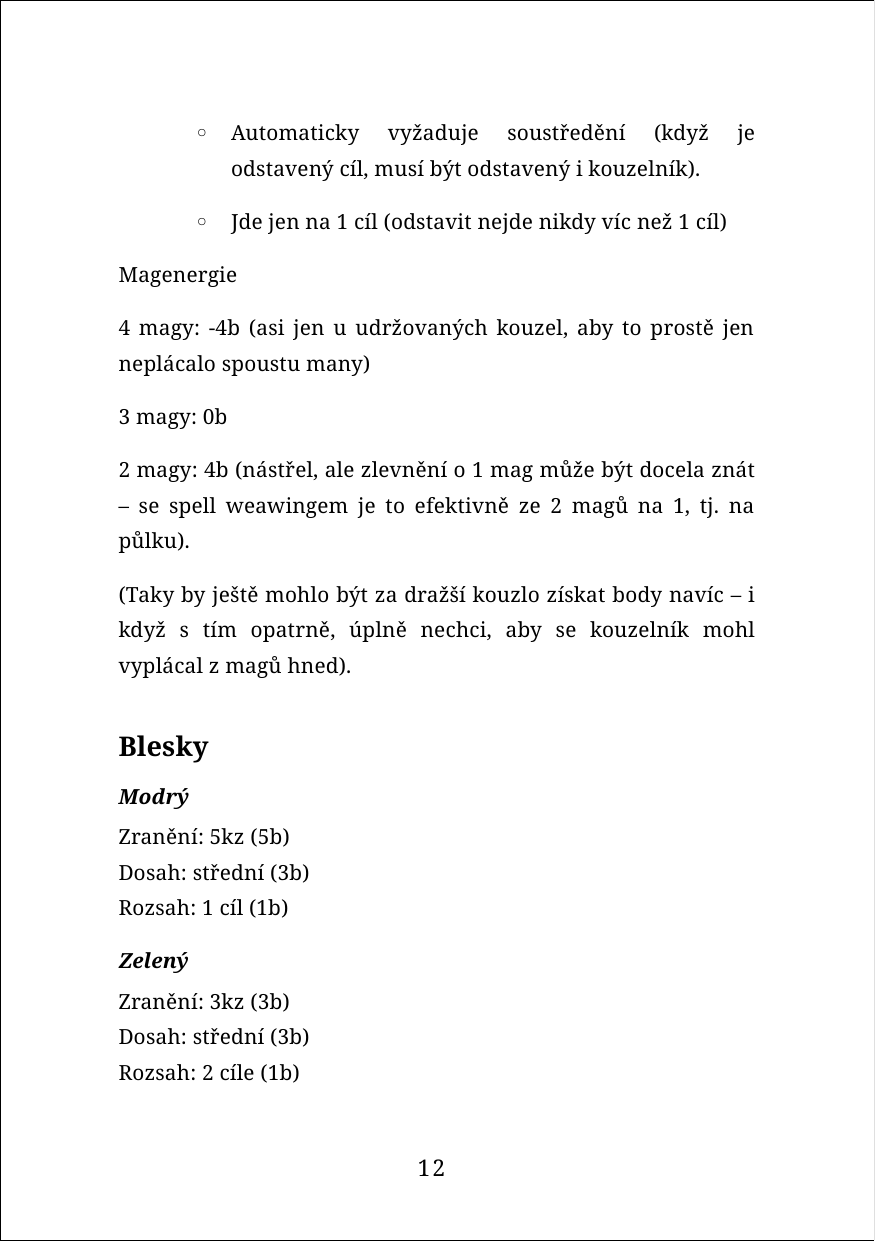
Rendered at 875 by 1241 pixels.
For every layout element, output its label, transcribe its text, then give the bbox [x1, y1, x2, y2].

text (Taky by ještě mohlo být za dražší kouzlo získat body navíc – i když s tím opatrně, úplně nechci, aby se kouzelník mohl vyplácal z magů hned). [118, 580, 756, 679]
text 2 magy: 4b (nástřel, ale zlevnění o 1 mag může být docela znát – se spell weawingem je to efektivně ze 2 magů na 1, tj. na půlku). [118, 455, 756, 555]
text Zranění: 3kz (3b) Dosah: střední (3b) Rozsah: 2 cíle (1b) [118, 987, 756, 1086]
text 4 magy: -4b (asi jen u udržovaných kouzel, aby to prostě jen neplácalo spoustu many) [118, 313, 756, 377]
subtitle Zelený [118, 947, 756, 975]
subtitle Blesky [118, 728, 756, 764]
list Jde jen na 1 cíl (odstavit nejde nikdy víc než 1 cíl) [193, 207, 756, 235]
text Zranění: 5kz (5b) Dosah: střední (3b) Rozsah: 1 cíl (1b) [118, 822, 756, 922]
subtitle Modrý [118, 782, 756, 811]
text 3 magy: 0b [118, 402, 756, 431]
text Magenergie [118, 260, 756, 289]
list Automaticky vyžaduje soustředění (když je odstavený cíl, musí být odstavený i kouzelník). [193, 118, 756, 182]
